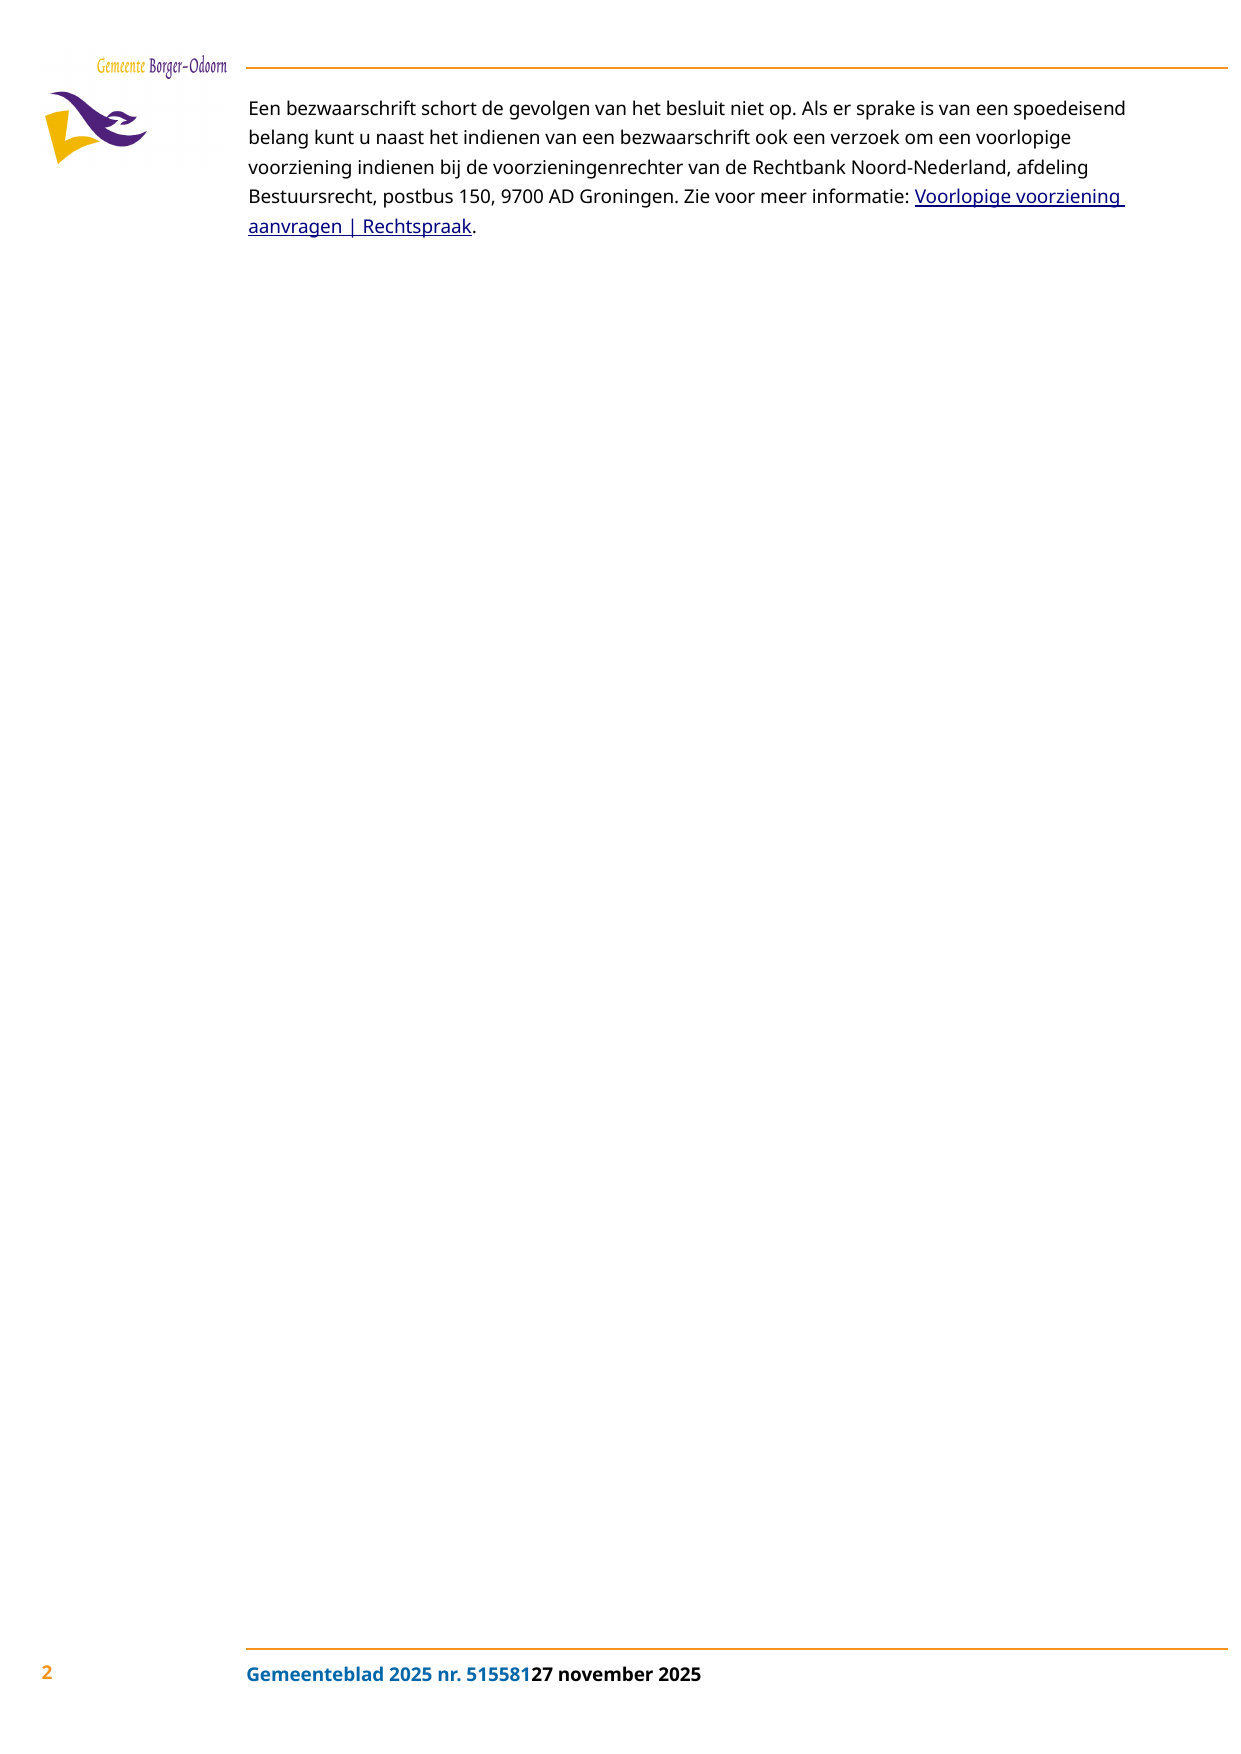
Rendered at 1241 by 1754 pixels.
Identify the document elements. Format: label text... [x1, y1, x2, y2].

picture [41, 47, 231, 172]
text Een bezwaarschrift schort de gevolgen van het besluit niet op. Als er sprake is van een spoedeisend belang kunt u naast het indienen van een bezwaarschrift ook een verzoek om een voorlopige voorziening indienen bij de voorzieningenrechter van de Rechtbank Noord-Nederland, afdeling Bestuursrecht, postbus 150, 9700 AD Groningen. Zie voor meer informatie: Voorlopige voorziening aanvragen | Rechtspraak. [248, 95, 1152, 239]
